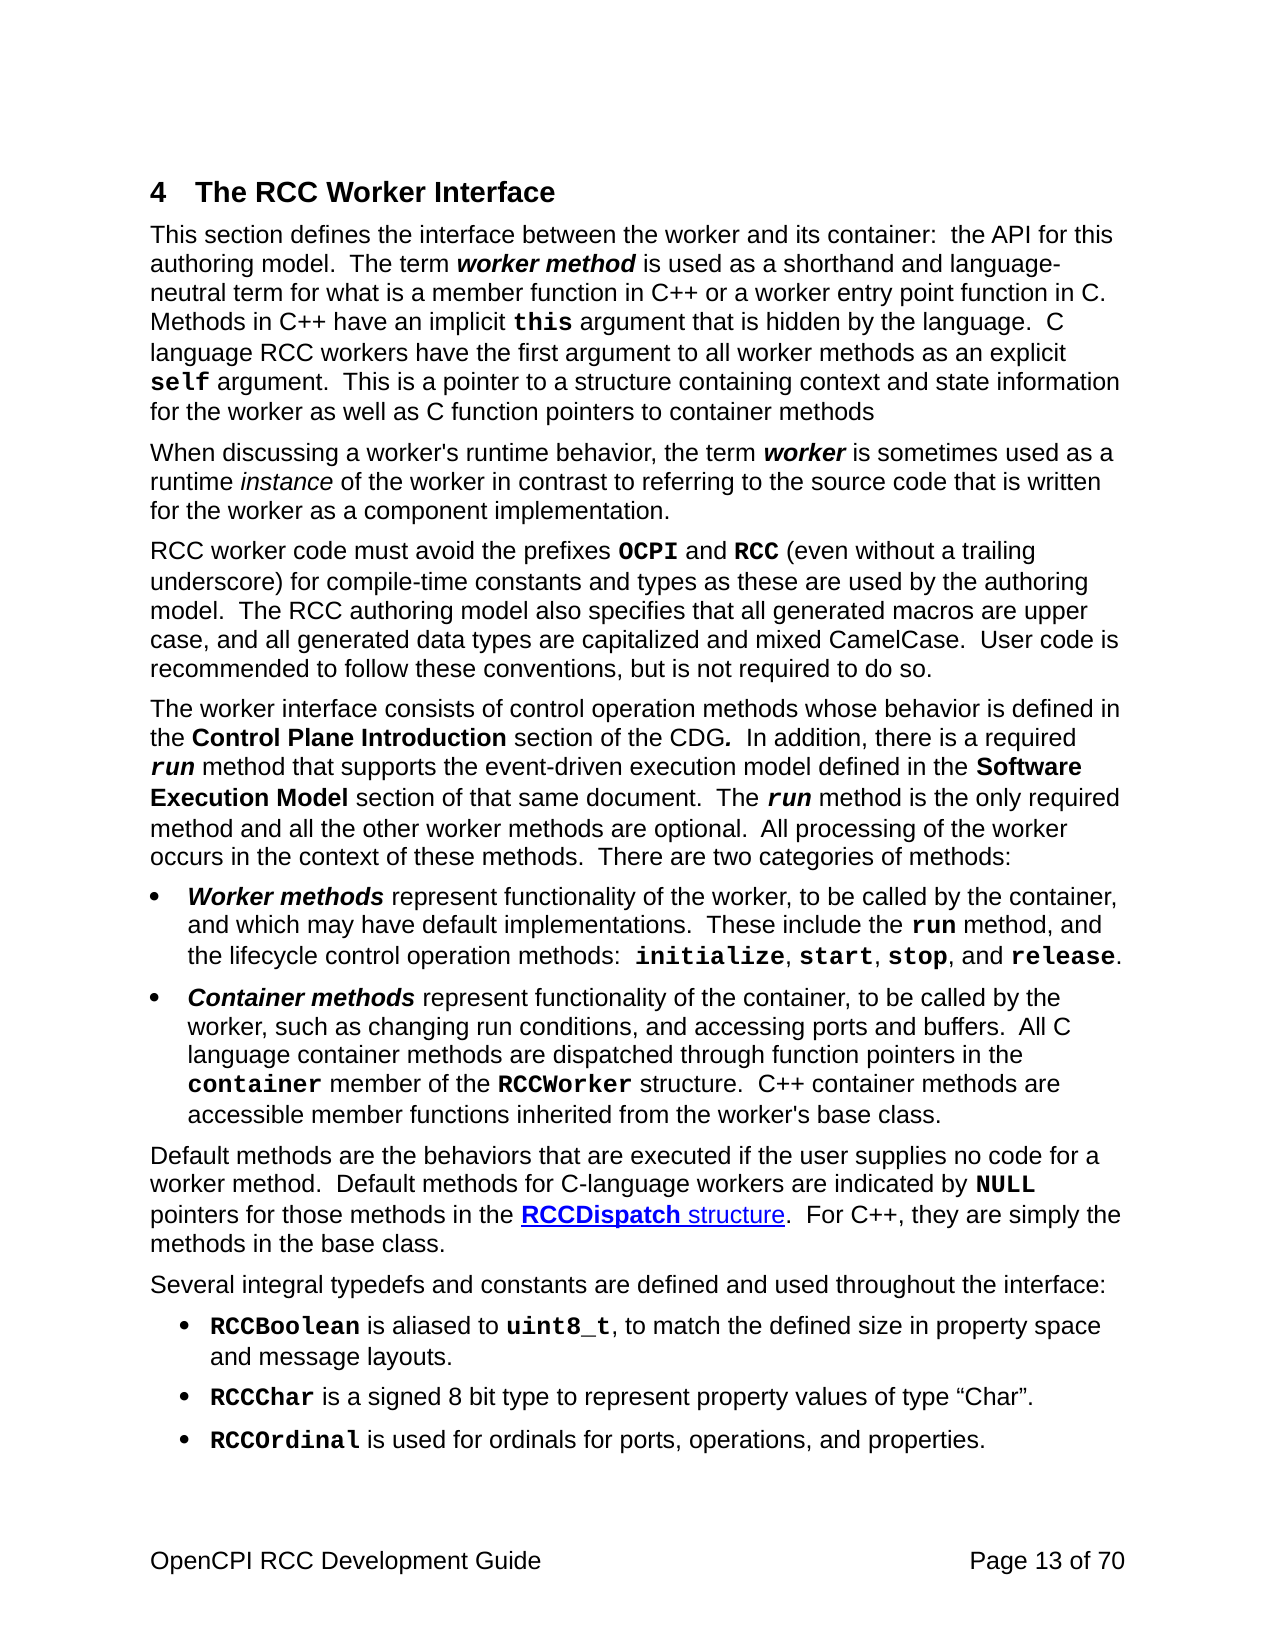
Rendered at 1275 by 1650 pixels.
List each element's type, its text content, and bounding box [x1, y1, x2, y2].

list RCCBoolean is aliased to uint8_t, to match the defined size in property space and message layouts. [180, 1311, 1125, 1370]
text This section defines the interface between the worker and its container: the API for this authoring model. The term worker method is used as a shorthand and language-neutral term for what is a member function in C++ or a worker entry point function in C. Methods in C++ have an implicit this argument that is hidden by the language. C language RCC workers have the first argument to all worker methods as an explicit self argument. This is a pointer to a structure containing context and state information for the worker as well as C function pointers to container methods [150, 221, 1125, 426]
text Several integral typedefs and constants are defined and used throughout the interface: [150, 1270, 1125, 1299]
list Container methods represent functionality of the container, to be called by the worker, such as changing run conditions, and accessing ports and buffers. All C language container methods are dispatched through function pointers in the container member of the RCCWorker structure. C++ container methods are accessible member functions inherited from the worker's base class. [150, 983, 1125, 1129]
text When discussing a worker's runtime behavior, the term worker is sometimes used as a runtime instance of the worker in contrast to referring to the source code that is written for the worker as a component implementation. [150, 438, 1125, 524]
subtitle The RCC Worker Interface [150, 175, 1125, 208]
list RCCOrdinal is used for ordinals for ports, operations, and properties. [180, 1425, 1125, 1456]
text The worker interface consists of control operation methods whose behavior is defined in the Control Plane Introduction section of the CDG. In addition, there is a required run method that supports the event-driven execution model defined in the Software Execution Model section of that same document. The run method is the only required method and all the other worker methods are optional. All processing of the worker occurs in the context of these methods. There are two categories of methods: [150, 694, 1125, 871]
text Default methods are the behaviors that are executed if the user supplies no code for a worker method. Default methods for C-language workers are indicated by NULL pointers for those methods in the RCCDispatch structure. For C++, they are simply the methods in the base class. [150, 1141, 1125, 1258]
list RCCChar is a signed 8 bit type to represent property values of type “Char”. [180, 1382, 1125, 1413]
list Worker methods represent functionality of the worker, to be called by the container, and which may have default implementations. These include the run method, and the lifecycle control operation methods: initialize, start, stop, and release. [150, 882, 1125, 972]
text RCC worker code must avoid the prefixes OCPI and RCC (even without a trailing underscore) for compile-time constants and types as these are used by the authoring model. The RCC authoring model also specifies that all generated macros are upper case, and all generated data types are capitalized and mixed CamelCase. User code is recommended to follow these conventions, but is not required to do so. [150, 536, 1125, 682]
